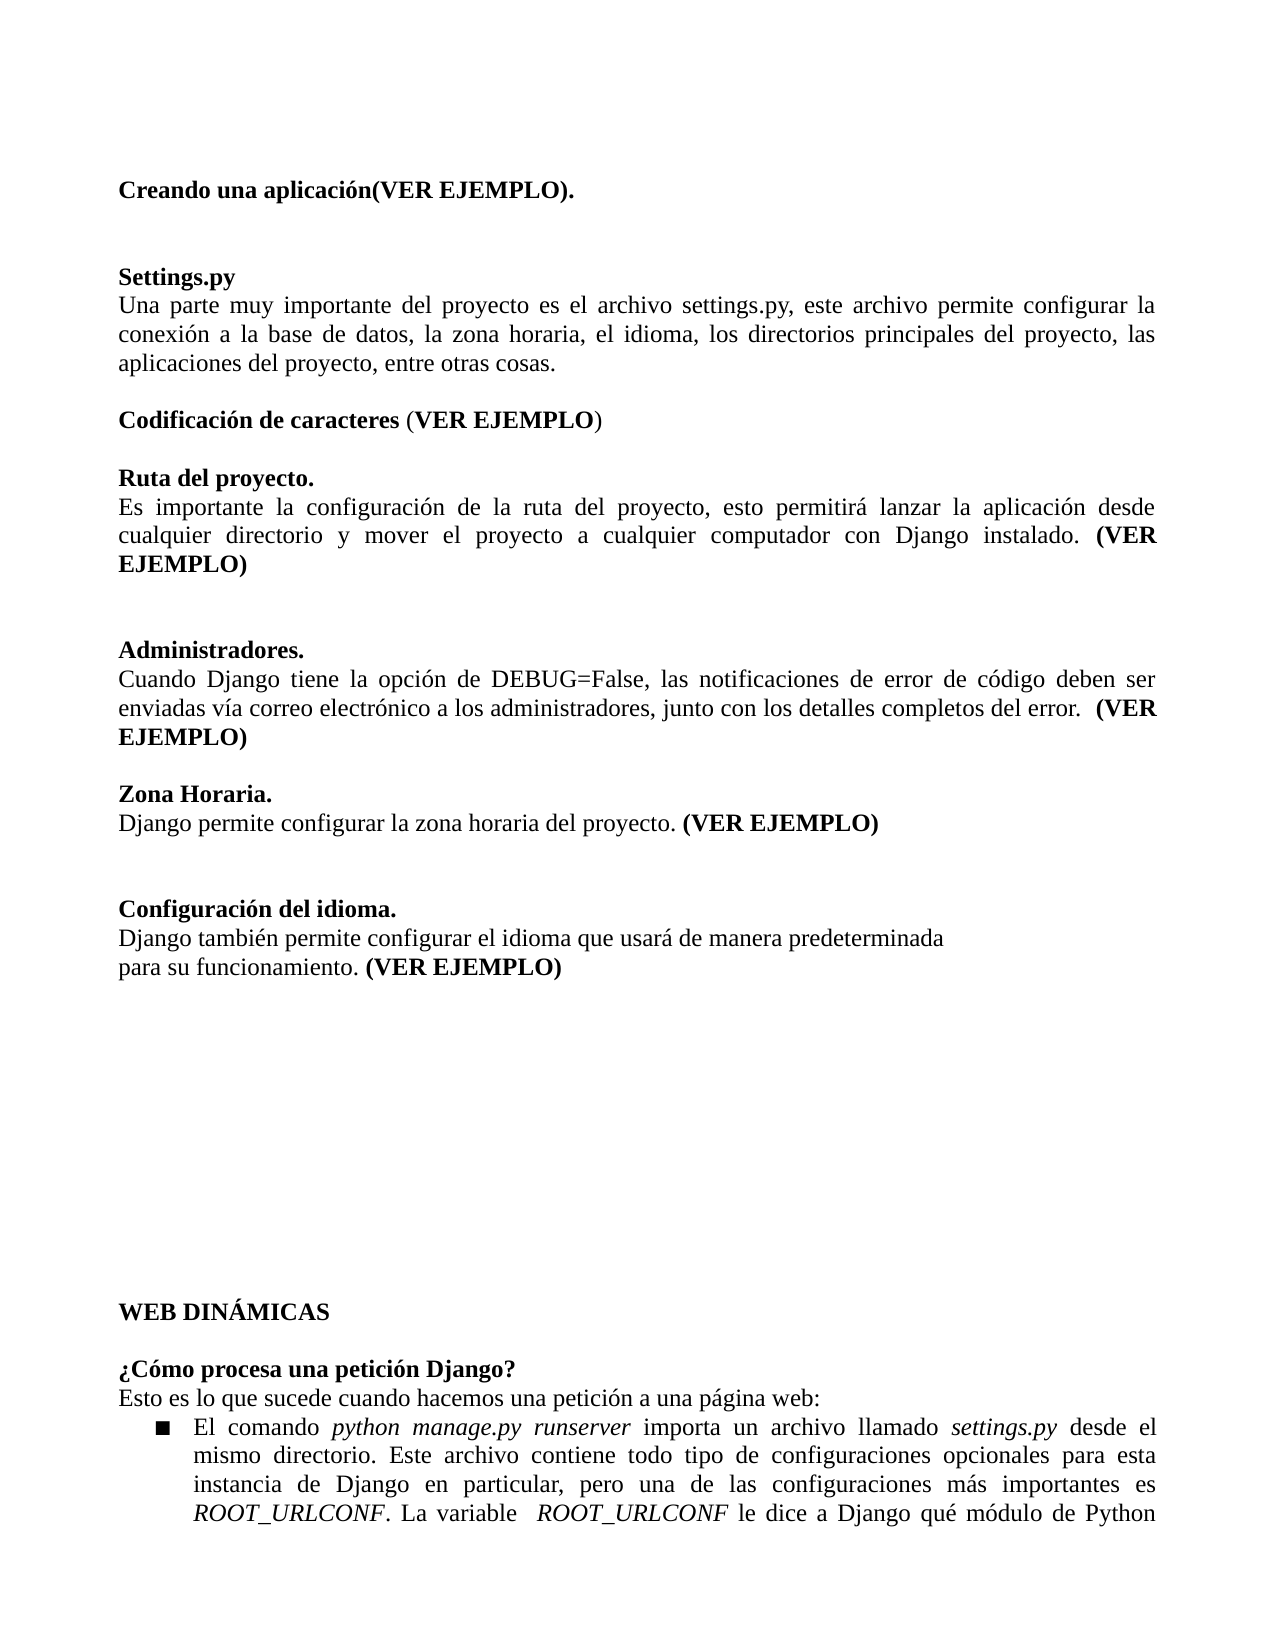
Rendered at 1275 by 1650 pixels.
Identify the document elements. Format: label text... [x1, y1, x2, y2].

text Ruta del proyecto. [118, 463, 1157, 492]
text Es importante la configuración de la ruta del proyecto, esto permitirá lanzar la aplicación desde cualquier directorio y mover el proyecto a cualquier computador con Django instalado. (VER EJEMPLO) [118, 492, 1157, 578]
text Django permite configurar la zona horaria del proyecto. (VER EJEMPLO) [118, 808, 1157, 837]
text WEB DINÁMICAS [118, 1297, 1157, 1326]
text Django también permite configurar el idioma que usará de manera predeterminada [118, 923, 1157, 952]
text Una parte muy importante del proyecto es el archivo settings.py, este archivo permite configurar la conexión a la base de datos, la zona horaria, el idioma, los directorios principales del proyecto, las aplicaciones del proyecto, entre otras cosas. [118, 291, 1157, 377]
text Creando una aplicación(VER EJEMPLO). [118, 176, 1157, 204]
text Administradores. [118, 636, 1157, 664]
text Esto es lo que sucede cuando hacemos una petición a una página web: [118, 1383, 1157, 1412]
list El comando python manage.py runserver importa un archivo llamado settings.py desde el mismo directorio. Este archivo contiene todo tipo de configuraciones opcionales para esta instancia de Django en particular, pero una de las configuraciones más importantes es ROOT_URLCONF. La variable ROOT_URLCONF le dice a Django qué módulo de Python [156, 1412, 1157, 1527]
text Codificación de caracteres (VER EJEMPLO) [118, 406, 1157, 434]
text Configuración del idioma. [118, 894, 1157, 923]
text Cuando Django tiene la opción de DEBUG=False, las notificaciones de error de código deben ser enviadas vía correo electrónico a los administradores, junto con los detalles completos del error. (VER EJEMPLO) [118, 664, 1157, 751]
text Settings.py [118, 262, 1157, 291]
text ¿Cómo procesa una petición Django? [118, 1354, 1157, 1383]
text para su funcionamiento. (VER EJEMPLO) [118, 952, 1157, 981]
text Zona Horaria. [118, 779, 1157, 808]
